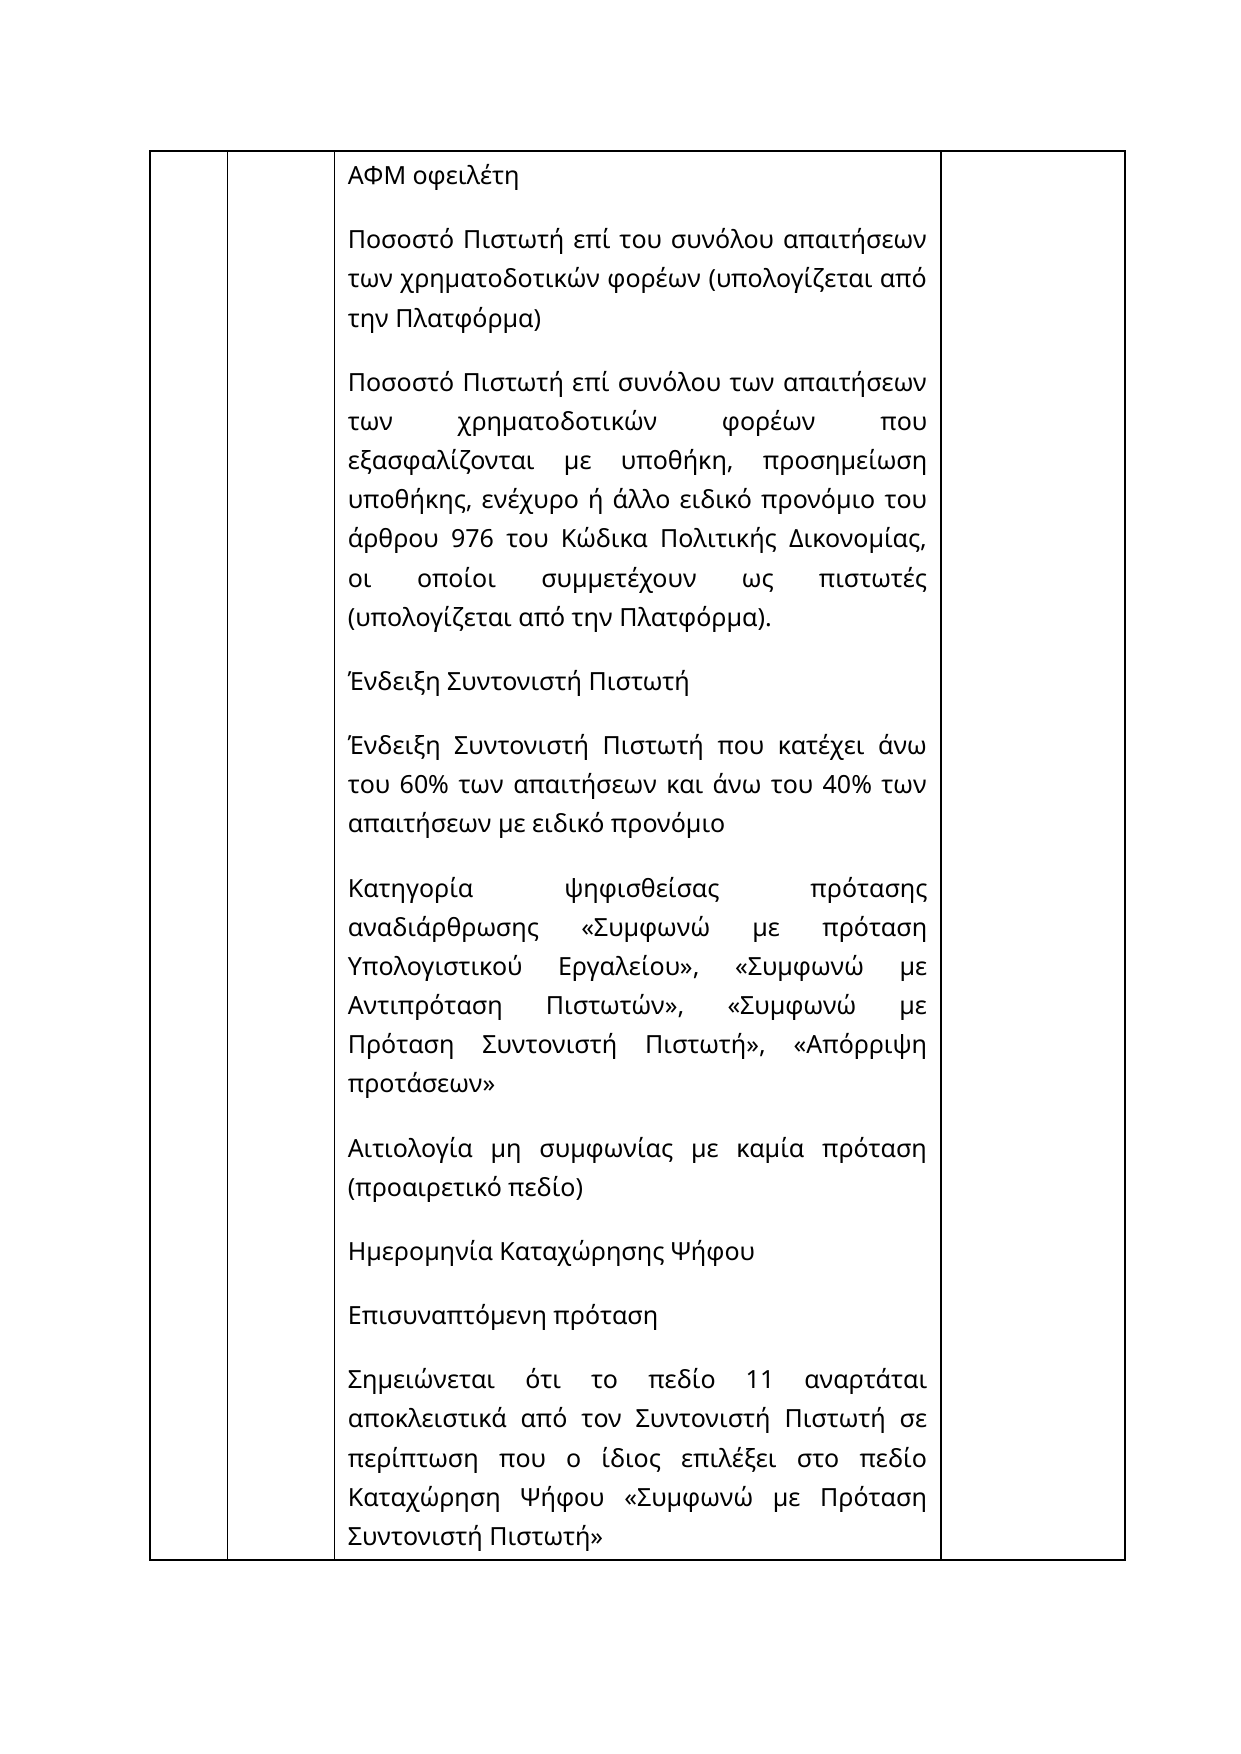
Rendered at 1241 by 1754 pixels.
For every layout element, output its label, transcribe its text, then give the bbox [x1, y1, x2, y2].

table_cell [942, 152, 1124, 1559]
table_cell ΑΦΜ οφειλέτη Ποσοστό Πιστωτή επί του συνόλου απαιτήσεων των χρηματοδοτικών φορέων (υπολογίζεται από την Πλατφόρμα) Ποσοστό Πιστωτή επί συνόλου των απαιτήσεων των χρηματοδοτικών φορέων που εξασφαλίζονται με υποθήκη, προσημείωση υποθήκης, ενέχυρο ή άλλο ειδικό προνόμιο του άρθρου 976 του Κώδικα Πολιτικής Δικονομίας, οι οποίοι συμμετέχουν ως πιστωτές (υπολογίζεται από την Πλατφόρμα). Ένδειξη Συντονιστή Πιστωτή Ένδειξη Συντονιστή Πιστωτή που κατέχει άνω του 60% των απαιτήσεων και άνω του 40% των απαιτήσεων με ειδικό προνόμιο Κατηγορία ψηφισθείσας πρότασης αναδιάρθρωσης «Συμφωνώ με πρόταση Υπολογιστικού Εργαλείου», «Συμφωνώ με Αντιπρόταση Πιστωτών», «Συμφωνώ με Πρόταση Συντονιστή Πιστωτή», «Απόρριψη προτάσεων» Αιτιολογία μη συμφωνίας με καμία πρόταση (προαιρετικό πεδίο) Ημερομηνία Καταχώρησης Ψήφου Επισυναπτόμενη πρόταση Σημειώνεται ότι το πεδίο 11 αναρτάται αποκλειστικά από τον Συντονιστή Πιστωτή σε περίπτωση που ο ίδιος επιλέξει στο πεδίο Καταχώρηση Ψήφου «Συμφωνώ με Πρόταση Συντονιστή Πιστωτή» [335, 152, 940, 1559]
table_cell [228, 152, 334, 1559]
table_cell [151, 152, 227, 1559]
